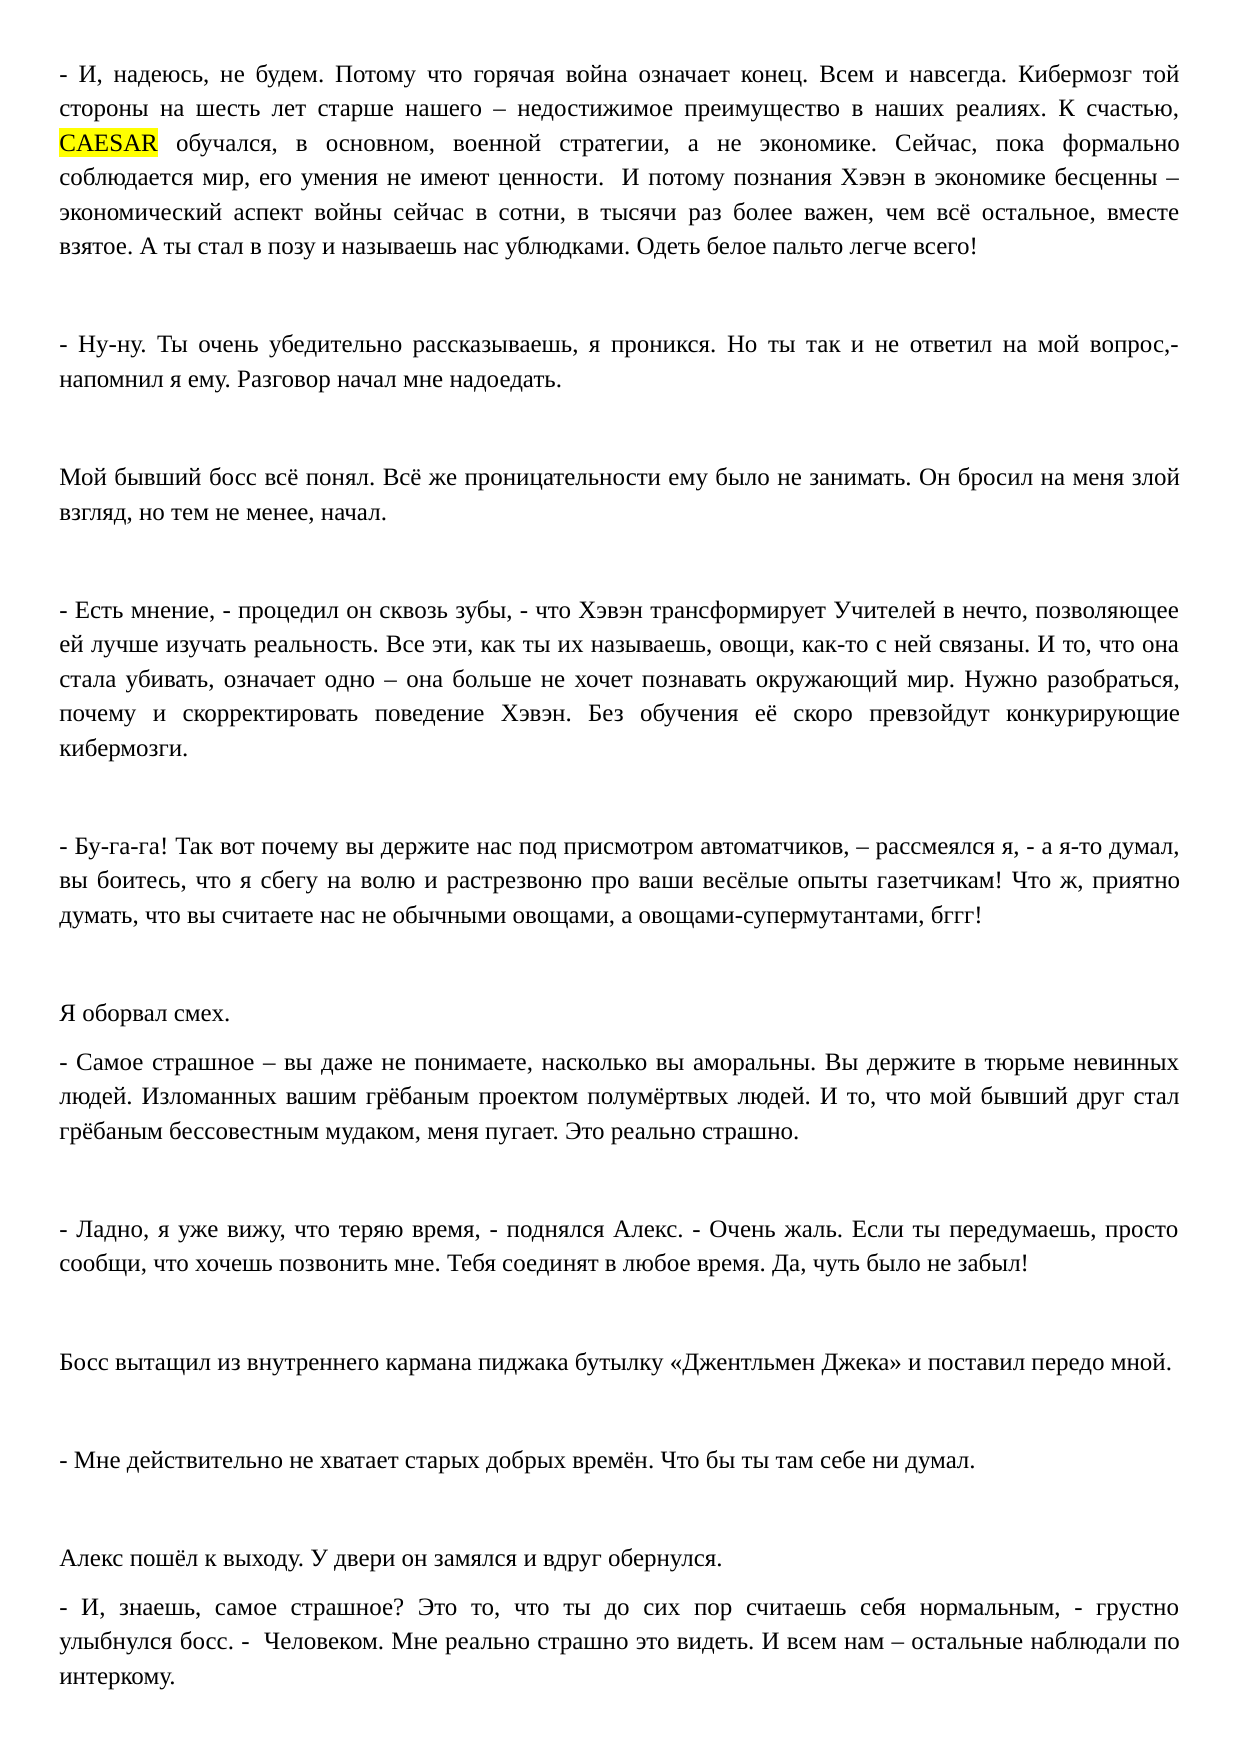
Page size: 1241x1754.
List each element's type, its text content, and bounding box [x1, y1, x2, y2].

text - Мне действительно не хватает старых добрых времён. Что бы ты там себе ни думал. [59, 1445, 1181, 1473]
text - И, надеюсь, не будем. Потому что горячая война означает конец. Всем и навсегда. Кибермозг той стороны на шесть лет старше нашего – недостижимое преимущество в наших реалиях. К счастью, CAESAR обучался, в основном, военной стратегии, а не экономике. Сейчас, пока формально соблюдается мир, его умения не имеют ценности. И потому познания Хэвэн в экономике бесценны – экономический аспект войны сейчас в сотни, в тысячи раз более важен, чем всё остальное, вместе взятое. А ты стал в позу и называешь нас ублюдками. Одеть белое пальто легче всего! [59, 59, 1181, 260]
text Босс вытащил из внутреннего кармана пиджака бутылку «Джентльмен Джека» и поставил передо мной. [59, 1347, 1181, 1375]
text - Самое страшное – вы даже не понимаете, насколько вы аморальны. Вы держите в тюрьме невинных людей. Изломанных вашим грёбаным проектом полумёртвых людей. И то, что мой бывший друг стал грёбаным бессовестным мудаком, меня пугает. Это реально страшно. [59, 1047, 1181, 1145]
text - И, знаешь, самое страшное? Это то, что ты до сих пор считаешь себя нормальным, - грустно улыбнулся босс. - Человеком. Мне реально страшно это видеть. И всем нам – остальные наблюдали по интеркому. [59, 1592, 1181, 1690]
text Алекс пошёл к выходу. У двери он замялся и вдруг обернулся. [59, 1543, 1181, 1572]
text Я оборвал смех. [59, 998, 1181, 1027]
text - Есть мнение, - процедил он сквозь зубы, - что Хэвэн трансформирует Учителей в нечто, позволяющее ей лучше изучать реальность. Все эти, как ты их называешь, овощи, как-то с ней связаны. И то, что она стала убивать, означает одно – она больше не хочет познавать окружающий мир. Нужно разобраться, почему и скорректировать поведение Хэвэн. Без обучения её скоро превзойдут конкурирующие кибермозги. [59, 595, 1181, 761]
text - Ну-ну. Ты очень убедительно рассказываешь, я проникся. Но ты так и не ответил на мой вопрос,- напомнил я ему. Разговор начал мне надоедать. [59, 329, 1181, 393]
text - Ладно, я уже вижу, что теряю время, - поднялся Алекс. - Очень жаль. Если ты передумаешь, просто сообщи, что хочешь позвонить мне. Тебя соединят в любое время. Да, чуть было не забыл! [59, 1214, 1181, 1277]
text Мой бывший босс всё понял. Всё же проницательности ему было не занимать. Он бросил на меня злой взгляд, но тем не менее, начал. [59, 462, 1181, 525]
text - Бу-га-га! Так вот почему вы держите нас под присмотром автоматчиков, – рассмеялся я, - а я-то думал, вы боитесь, что я сбегу на волю и растрезвоню про ваши весёлые опыты газетчикам! Что ж, приятно думать, что вы считаете нас не обычными овощами, а овощами-супермутантами, бггг! [59, 831, 1181, 928]
